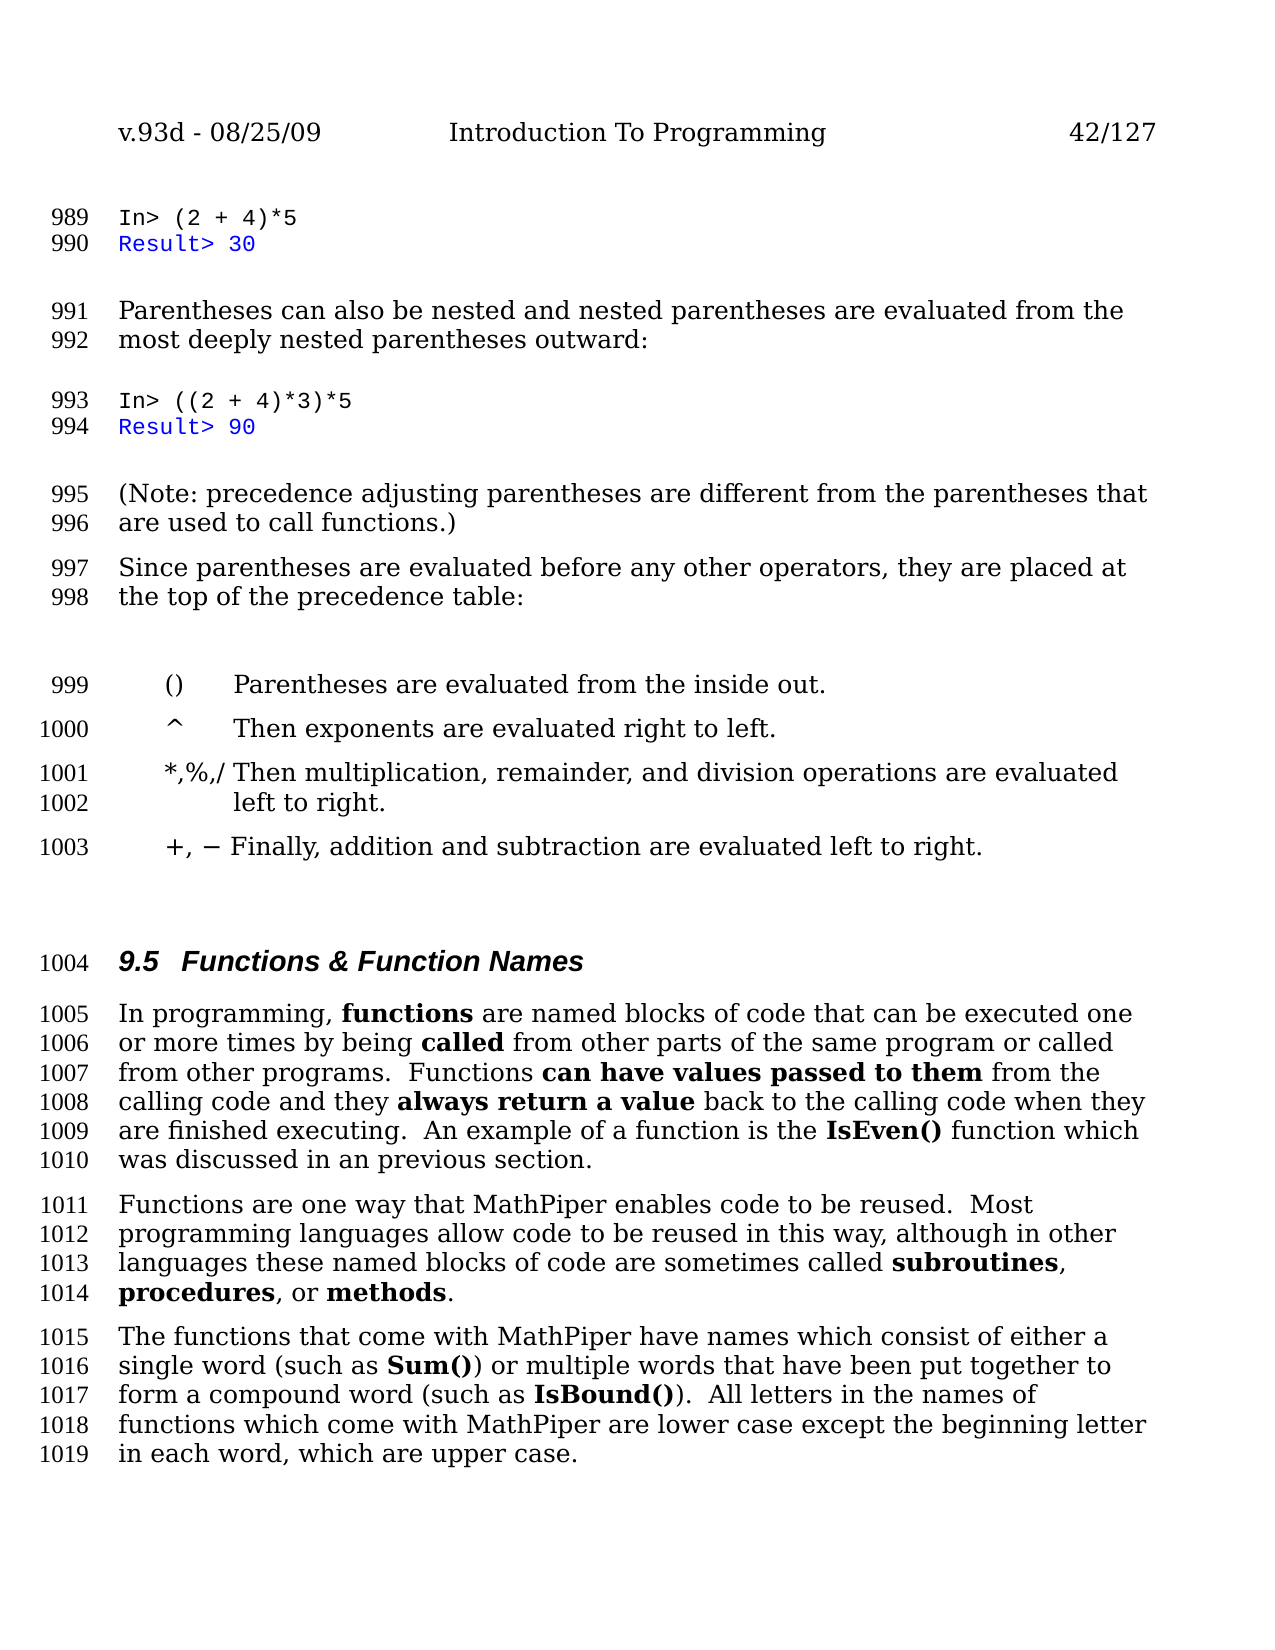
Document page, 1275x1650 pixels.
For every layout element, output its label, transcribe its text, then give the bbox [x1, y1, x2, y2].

text Functions are one way that MathPiper enables code to be reused. Most programming languages allow code to be reused in this way, although in other languages these named blocks of code are sometimes called subroutines, procedures, or methods. [118, 1190, 1157, 1307]
text (Note: precedence adjusting parentheses are different from the parentheses that are used to call functions.) [118, 479, 1157, 538]
text Since parentheses are evaluated before any other operators, they are placed at the top of the precedence table: [118, 553, 1157, 611]
subtitle Functions & Function Names [118, 944, 1157, 978]
text The functions that come with MathPiper have names which consist of either a single word (such as Sum()) or multiple words that have been put together to form a compound word (such as IsBound()). All letters in the names of functions which come with MathPiper are lower case except the beginning letter in each word, which are upper case. [118, 1322, 1157, 1468]
text In> (2 + 4)*5 [118, 206, 1157, 232]
text In programming, functions are named blocks of code that can be executed one or more times by being called from other parts of the same program or called from other programs. Functions can have values passed to them from the calling code and they always return a value back to the calling code when they are finished executing. An example of a function is the IsEven() function which was discussed in an previous section. [118, 999, 1157, 1175]
text Result> 90 [118, 415, 1157, 441]
text *,%,/ Then multiplication, remainder, and division operations are evaluated left to right. [164, 759, 1157, 817]
text () Parentheses are evaluated from the inside out. [164, 670, 1157, 699]
text In> ((2 + 4)*3)*5 [118, 389, 1157, 415]
text ^ Then exponents are evaluated right to left. [164, 714, 1157, 744]
text Parentheses can also be nested and nested parentheses are evaluated from the most deeply nested parentheses outward: [118, 296, 1157, 354]
text +, − Finally, addition and subtraction are evaluated left to right. [164, 832, 1157, 861]
text Result> 30 [118, 232, 1157, 258]
